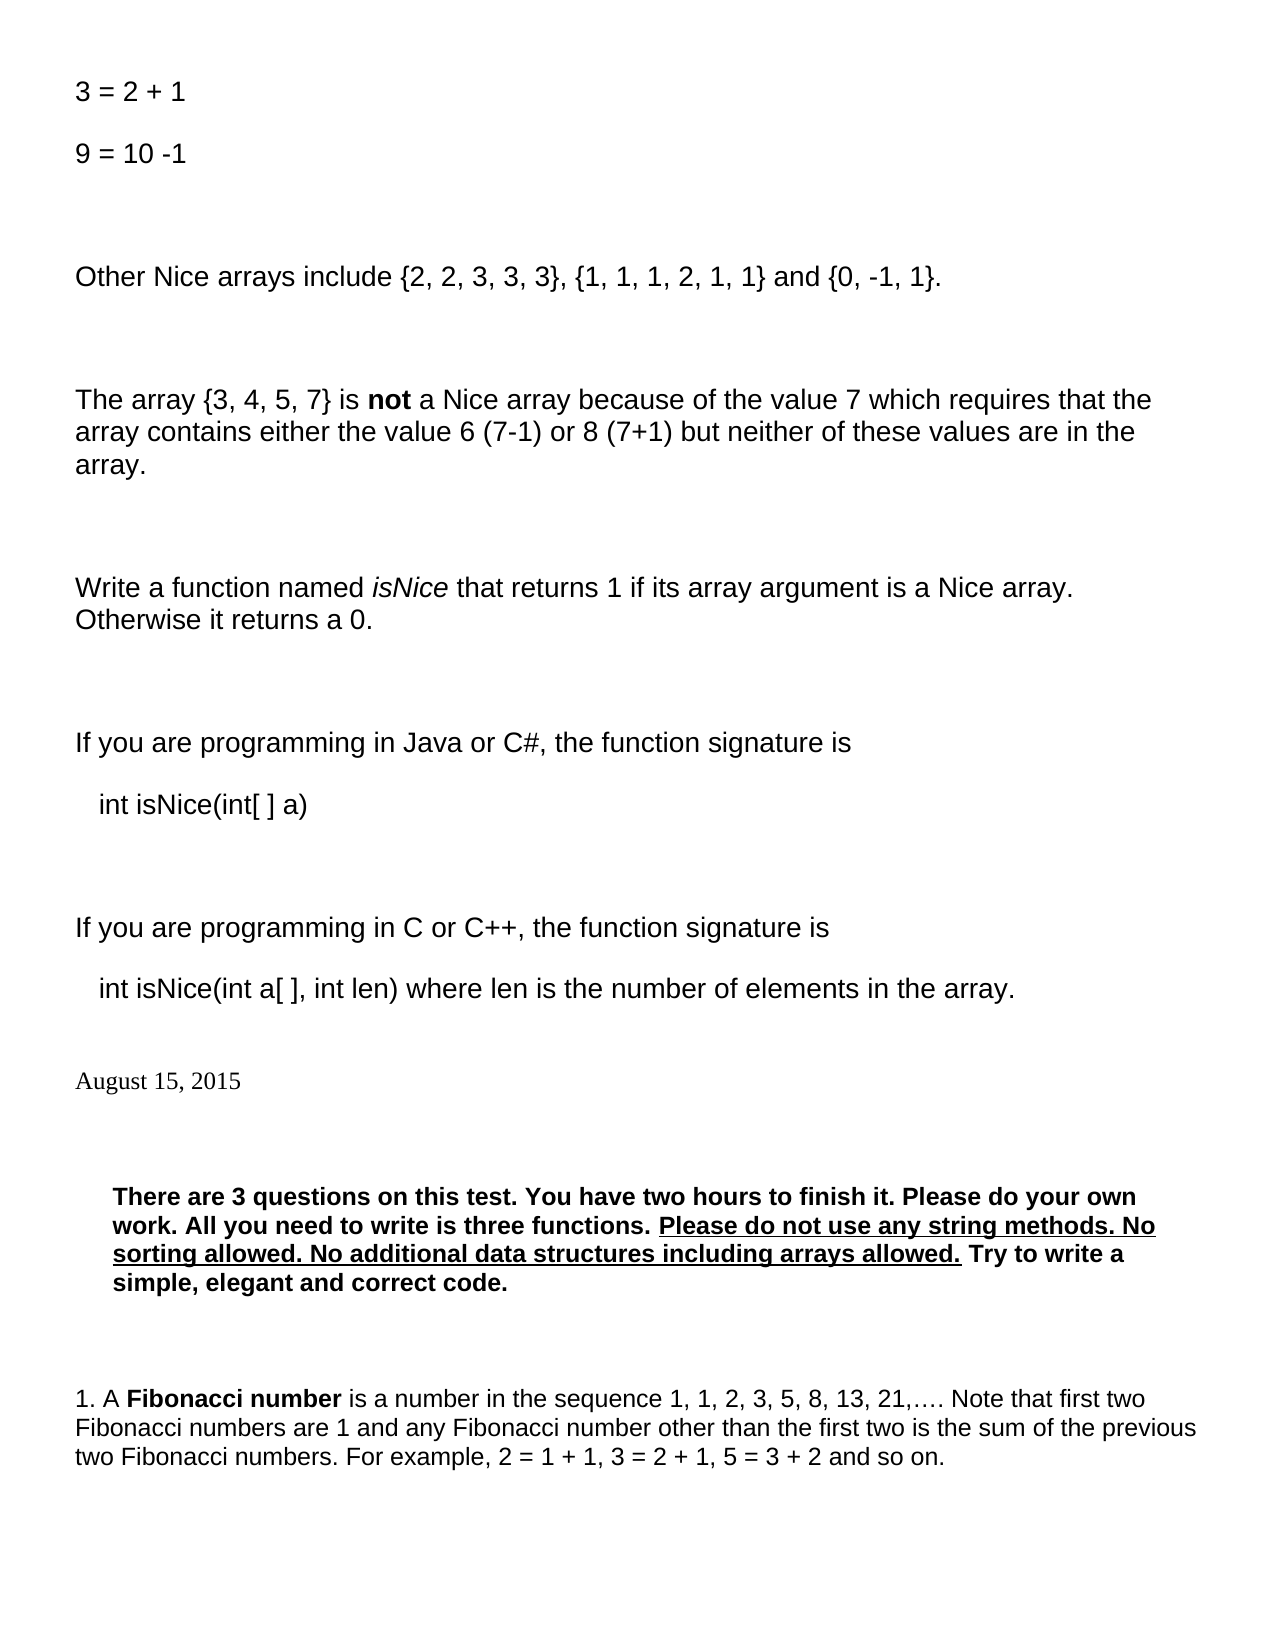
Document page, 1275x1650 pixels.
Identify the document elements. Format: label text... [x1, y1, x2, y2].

text int isNice(int[ ] a) [75, 788, 1200, 820]
text Write a function named isNice that returns 1 if its array argument is a Nice array. Otherwise it returns a 0. [75, 571, 1200, 636]
text 1. A Fibonacci number is a number in the sequence 1, 1, 2, 3, 5, 8, 13, 21,…. Note that first two Fibonacci numbers are 1 and any Fibonacci number other than the first two is the sum of the previous two Fibonacci numbers. For example, 2 = 1 + 1, 3 = 2 + 1, 5 = 3 + 2 and so on. [75, 1384, 1200, 1470]
text The array {3, 4, 5, 7} is not a Nice array because of the value 7 which requires that the array contains either the value 6 (7-1) or 8 (7+1) but neither of these values are in the array. [75, 383, 1200, 480]
text Other Nice arrays include {2, 2, 3, 3, 3}, {1, 1, 1, 2, 1, 1} and {0, -1, 1}. [75, 260, 1200, 292]
text If you are programming in Java or C#, the function signature is [75, 726, 1200, 759]
text 9 = 10 -1 [75, 137, 1200, 169]
text There are 3 questions on this test. You have two hours to finish it. Please do your own work. All you need to write is three functions. Please do not use any string methods. No sorting allowed. No additional data structures including arrays allowed. Try to write a simple, elegant and correct code. [112, 1182, 1162, 1297]
text August 15, 2015 [75, 1066, 1200, 1095]
text 3 = 2 + 1 [75, 75, 1200, 107]
text int isNice(int a[ ], int len) where len is the number of elements in the array. [75, 972, 1200, 1005]
text If you are programming in C or C++, the function signature is [75, 911, 1200, 943]
